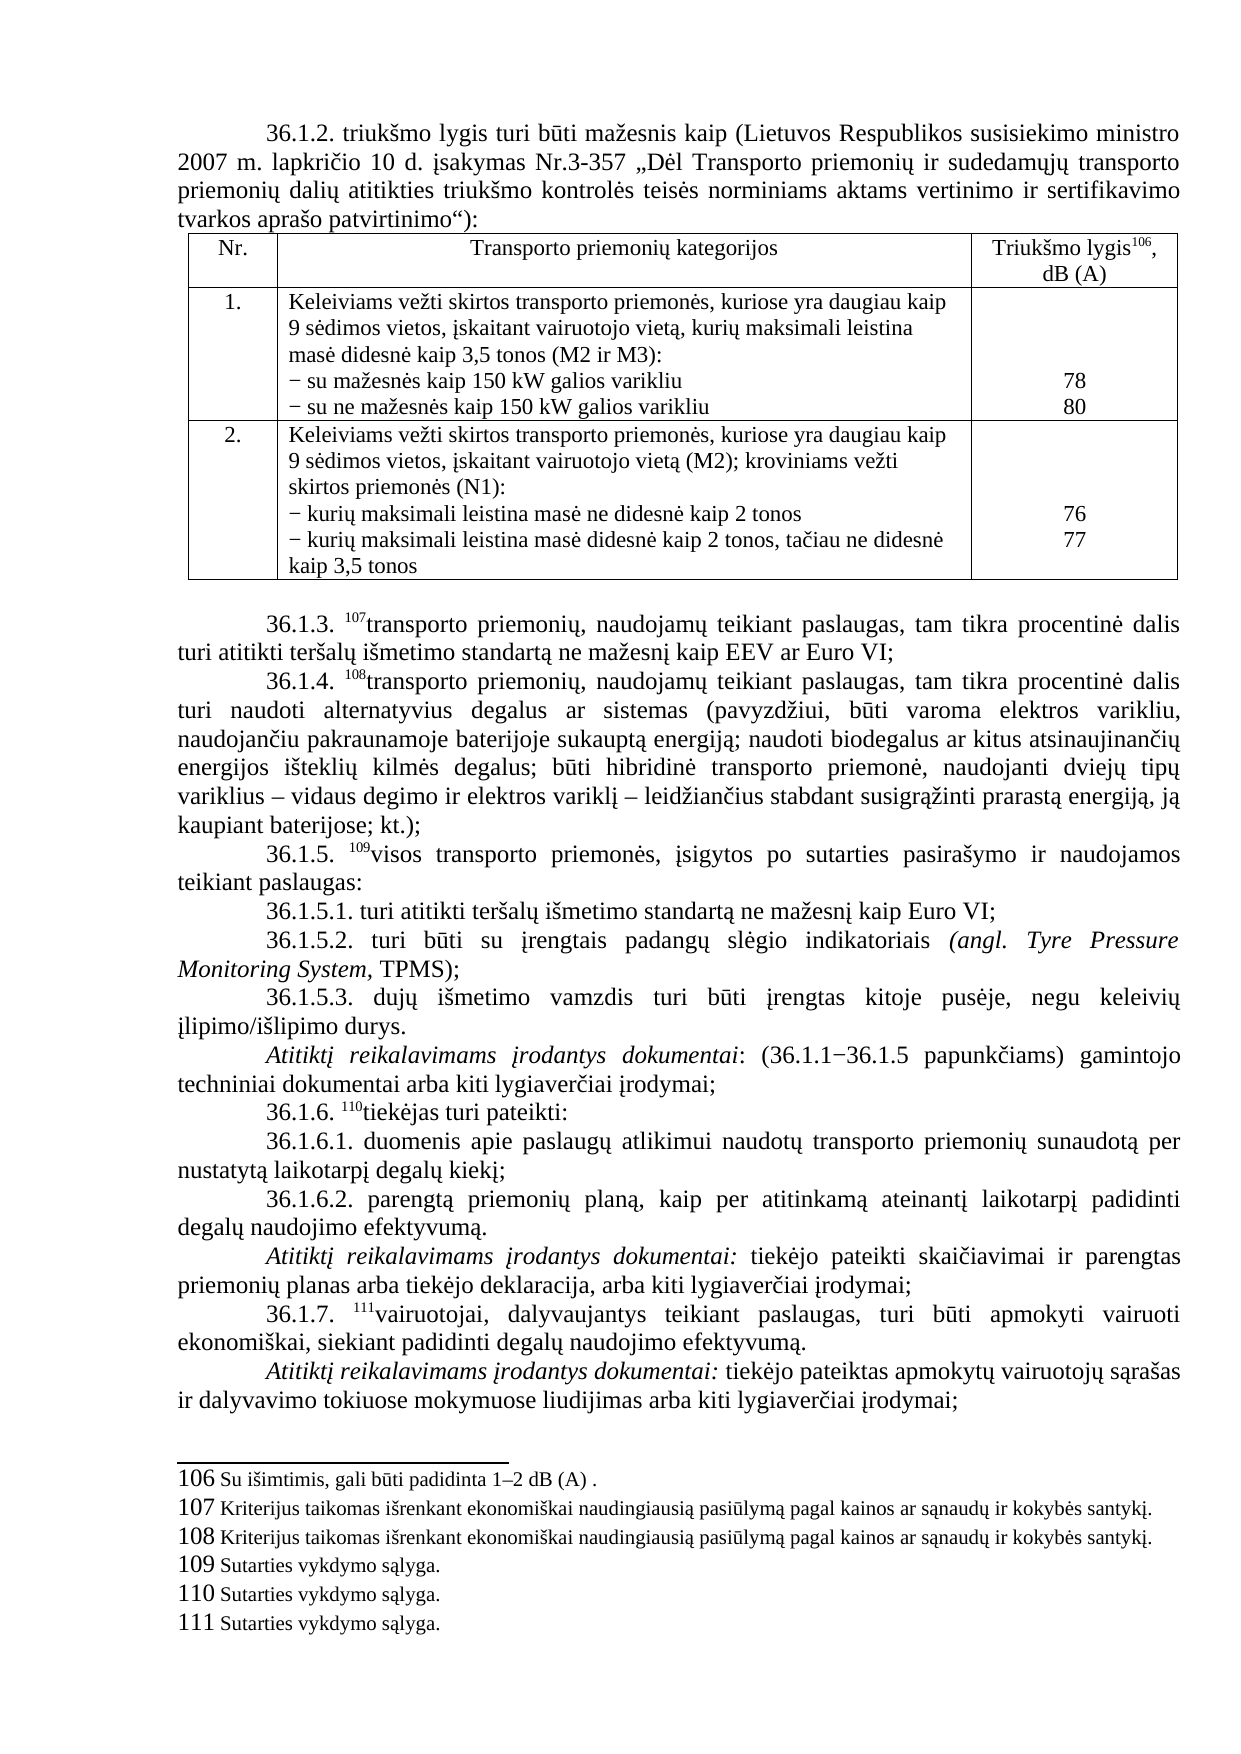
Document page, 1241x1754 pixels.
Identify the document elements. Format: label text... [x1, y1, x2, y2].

text 36.1.6.1. duomenis apie paslaugų atlikimui naudotų transporto priemonių sunaudotą per nustatytą laikotarpį degalų kiekį; [177, 1126, 1181, 1184]
table_cell 78 80 [972, 288, 1177, 420]
text 36.1.6. tiekėjas turi pateikti: [177, 1097, 1181, 1126]
text 36.1.5.2. turi būti su įrengtais padangų slėgio indikatoriais (angl. Tyre Pressure Monitoring System, TPMS); [177, 925, 1181, 982]
text Kriterijus taikomas išrenkant ekonomiškai naudingiausią pasiūlymą pagal kainos ar sąnaudų ir kokybės santykį. [177, 1492, 1181, 1521]
text Atitiktį reikalavimams įrodantys dokumentai: tiekėjo pateikti skaičiavimai ir parengtas priemonių planas arba tiekėjo deklaracija, arba kiti lygiaverčiai įrodymai; [177, 1241, 1181, 1299]
text Sutarties vykdymo sąlyga. [177, 1549, 1181, 1578]
text Sutarties vykdymo sąlyga. [177, 1578, 1181, 1607]
table_cell 76 77 [972, 421, 1177, 579]
table_cell Keleiviams vežti skirtos transporto priemonės, kuriose yra daugiau kaip 9 sėdimos vietos, įskaitant vairuotojo vietą, kurių maksimali leistina masė didesnė kaip 3,5 tonos (M2 ir M3): − su mažesnės kaip 150 kW galios varikliu − su ne mažesnės kaip 150 kW galios varikliu [278, 288, 971, 420]
table_header Triukšmo lygis, dB (A) [972, 234, 1177, 287]
text Atitiktį reikalavimams įrodantys dokumentai: (36.1.1−36.1.5 papunkčiams) gamintojo techniniai dokumentai arba kiti lygiaverčiai įrodymai; [177, 1040, 1181, 1097]
table_cell 2. [189, 421, 277, 579]
table_header Transporto priemonių kategorijos [278, 234, 971, 287]
text 36.1.3. transporto priemonių, naudojamų teikiant paslaugas, tam tikra procentinė dalis turi atitikti teršalų išmetimo standartą ne mažesnį kaip EEV ar Euro VI; [177, 609, 1181, 666]
table_cell Keleiviams vežti skirtos transporto priemonės, kuriose yra daugiau kaip 9 sėdimos vietos, įskaitant vairuotojo vietą (M2); kroviniams vežti skirtos priemonės (N1): − kurių maksimali leistina masė ne didesnė kaip 2 tonos − kurių maksimali leistina masė didesnė kaip 2 tonos, tačiau ne didesnė kaip 3,5 tonos [278, 421, 971, 579]
table_cell 1. [189, 288, 277, 420]
text 36.1.5.3. dujų išmetimo vamzdis turi būti įrengtas kitoje pusėje, negu keleivių įlipimo/išlipimo durys. [177, 982, 1181, 1040]
text 36.1.5.1. turi atitikti teršalų išmetimo standartą ne mažesnį kaip Euro VI; [177, 896, 1181, 925]
text Atitiktį reikalavimams įrodantys dokumentai: tiekėjo pateiktas apmokytų vairuotojų sąrašas ir dalyvavimo tokiuose mokymuose liudijimas arba kiti lygiaverčiai įrodymai; [177, 1356, 1181, 1414]
text 36.1.7. vairuotojai, dalyvaujantys teikiant paslaugas, turi būti apmokyti vairuoti ekonomiškai, siekiant padidinti degalų naudojimo efektyvumą. [177, 1299, 1181, 1356]
text 36.1.5. visos transporto priemonės, įsigytos po sutarties pasirašymo ir naudojamos teikiant paslaugas: [177, 839, 1181, 896]
table_header Nr. [189, 234, 277, 287]
text Sutarties vykdymo sąlyga. [177, 1607, 1181, 1636]
text 36.1.4. transporto priemonių, naudojamų teikiant paslaugas, tam tikra procentinė dalis turi naudoti alternatyvius degalus ar sistemas (pavyzdžiui, būti varoma elektros varikliu, naudojančiu pakraunamoje baterijoje sukauptą energiją; naudoti biodegalus ar kitus atsinaujinančių energijos išteklių kilmės degalus; būti hibridinė transporto priemonė, naudojanti dviejų tipų variklius – vidaus degimo ir elektros variklį – leidžiančius stabdant susigrąžinti prarastą energiją, ją kaupiant baterijose; kt.); [177, 666, 1181, 839]
text 36.1.2. triukšmo lygis turi būti mažesnis kaip (Lietuvos Respublikos susisiekimo ministro 2007 m. lapkričio 10 d. įsakymas Nr.3-357 „Dėl Transporto priemonių ir sudedamųjų transporto priemonių dalių atitikties triukšmo kontrolės teisės norminiams aktams vertinimo ir sertifikavimo tvarkos aprašo patvirtinimo“): [177, 118, 1181, 233]
text 36.1.6.2. parengtą priemonių planą, kaip per atitinkamą ateinantį laikotarpį padidinti degalų naudojimo efektyvumą. [177, 1184, 1181, 1241]
text Kriterijus taikomas išrenkant ekonomiškai naudingiausią pasiūlymą pagal kainos ar sąnaudų ir kokybės santykį. [177, 1521, 1181, 1549]
